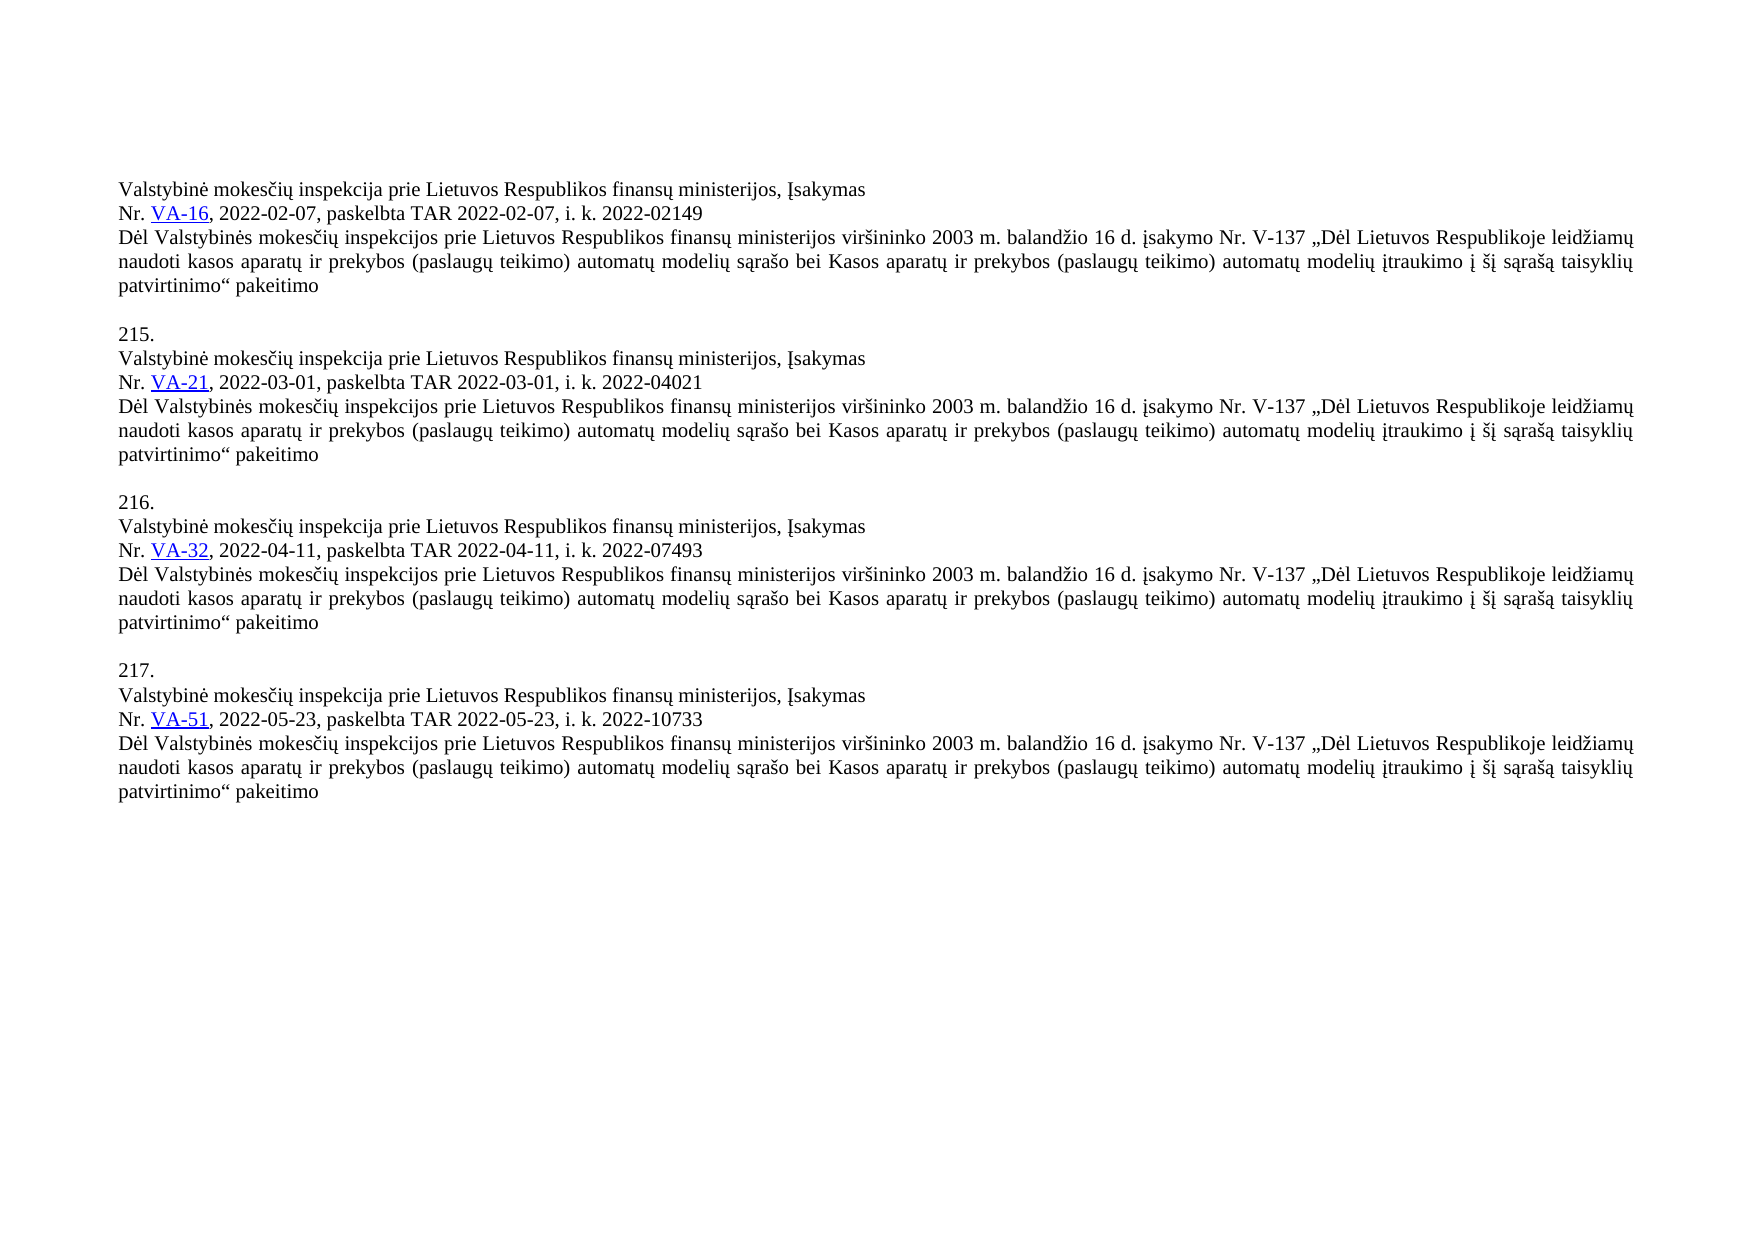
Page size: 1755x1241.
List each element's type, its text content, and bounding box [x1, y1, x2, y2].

text Dėl Valstybinės mokesčių inspekcijos prie Lietuvos Respublikos finansų ministerijos viršininko 2003 m. balandžio 16 d. įsakymo Nr. V-137 „Dėl Lietuvos Respublikoje leidžiamų naudoti kasos aparatų ir prekybos (paslaugų teikimo) automatų modelių sąrašo bei Kasos aparatų ir prekybos (paslaugų teikimo) automatų modelių įtraukimo į šį sąrašą taisyklių patvirtinimo“ pakeitimo [118, 394, 1636, 466]
text Nr. VA-32, 2022-04-11, paskelbta TAR 2022-04-11, i. k. 2022-07493 [118, 538, 1636, 562]
text 217. [118, 658, 1636, 682]
text Valstybinė mokesčių inspekcija prie Lietuvos Respublikos finansų ministerijos, Įsakymas [118, 346, 1636, 370]
text Valstybinė mokesčių inspekcija prie Lietuvos Respublikos finansų ministerijos, Įsakymas [118, 177, 1636, 201]
text Dėl Valstybinės mokesčių inspekcijos prie Lietuvos Respublikos finansų ministerijos viršininko 2003 m. balandžio 16 d. įsakymo Nr. V-137 „Dėl Lietuvos Respublikoje leidžiamų naudoti kasos aparatų ir prekybos (paslaugų teikimo) automatų modelių sąrašo bei Kasos aparatų ir prekybos (paslaugų teikimo) automatų modelių įtraukimo į šį sąrašą taisyklių patvirtinimo“ pakeitimo [118, 562, 1636, 634]
text Nr. VA-51, 2022-05-23, paskelbta TAR 2022-05-23, i. k. 2022-10733 [118, 707, 1636, 731]
text Valstybinė mokesčių inspekcija prie Lietuvos Respublikos finansų ministerijos, Įsakymas [118, 682, 1636, 707]
text 215. [118, 322, 1636, 346]
text Nr. VA-21, 2022-03-01, paskelbta TAR 2022-03-01, i. k. 2022-04021 [118, 370, 1636, 394]
text Valstybinė mokesčių inspekcija prie Lietuvos Respublikos finansų ministerijos, Įsakymas [118, 514, 1636, 538]
text Nr. VA-16, 2022-02-07, paskelbta TAR 2022-02-07, i. k. 2022-02149 [118, 201, 1636, 225]
text Dėl Valstybinės mokesčių inspekcijos prie Lietuvos Respublikos finansų ministerijos viršininko 2003 m. balandžio 16 d. įsakymo Nr. V-137 „Dėl Lietuvos Respublikoje leidžiamų naudoti kasos aparatų ir prekybos (paslaugų teikimo) automatų modelių sąrašo bei Kasos aparatų ir prekybos (paslaugų teikimo) automatų modelių įtraukimo į šį sąrašą taisyklių patvirtinimo“ pakeitimo [118, 731, 1636, 803]
text 216. [118, 490, 1636, 514]
text Dėl Valstybinės mokesčių inspekcijos prie Lietuvos Respublikos finansų ministerijos viršininko 2003 m. balandžio 16 d. įsakymo Nr. V-137 „Dėl Lietuvos Respublikoje leidžiamų naudoti kasos aparatų ir prekybos (paslaugų teikimo) automatų modelių sąrašo bei Kasos aparatų ir prekybos (paslaugų teikimo) automatų modelių įtraukimo į šį sąrašą taisyklių patvirtinimo“ pakeitimo [118, 225, 1636, 297]
